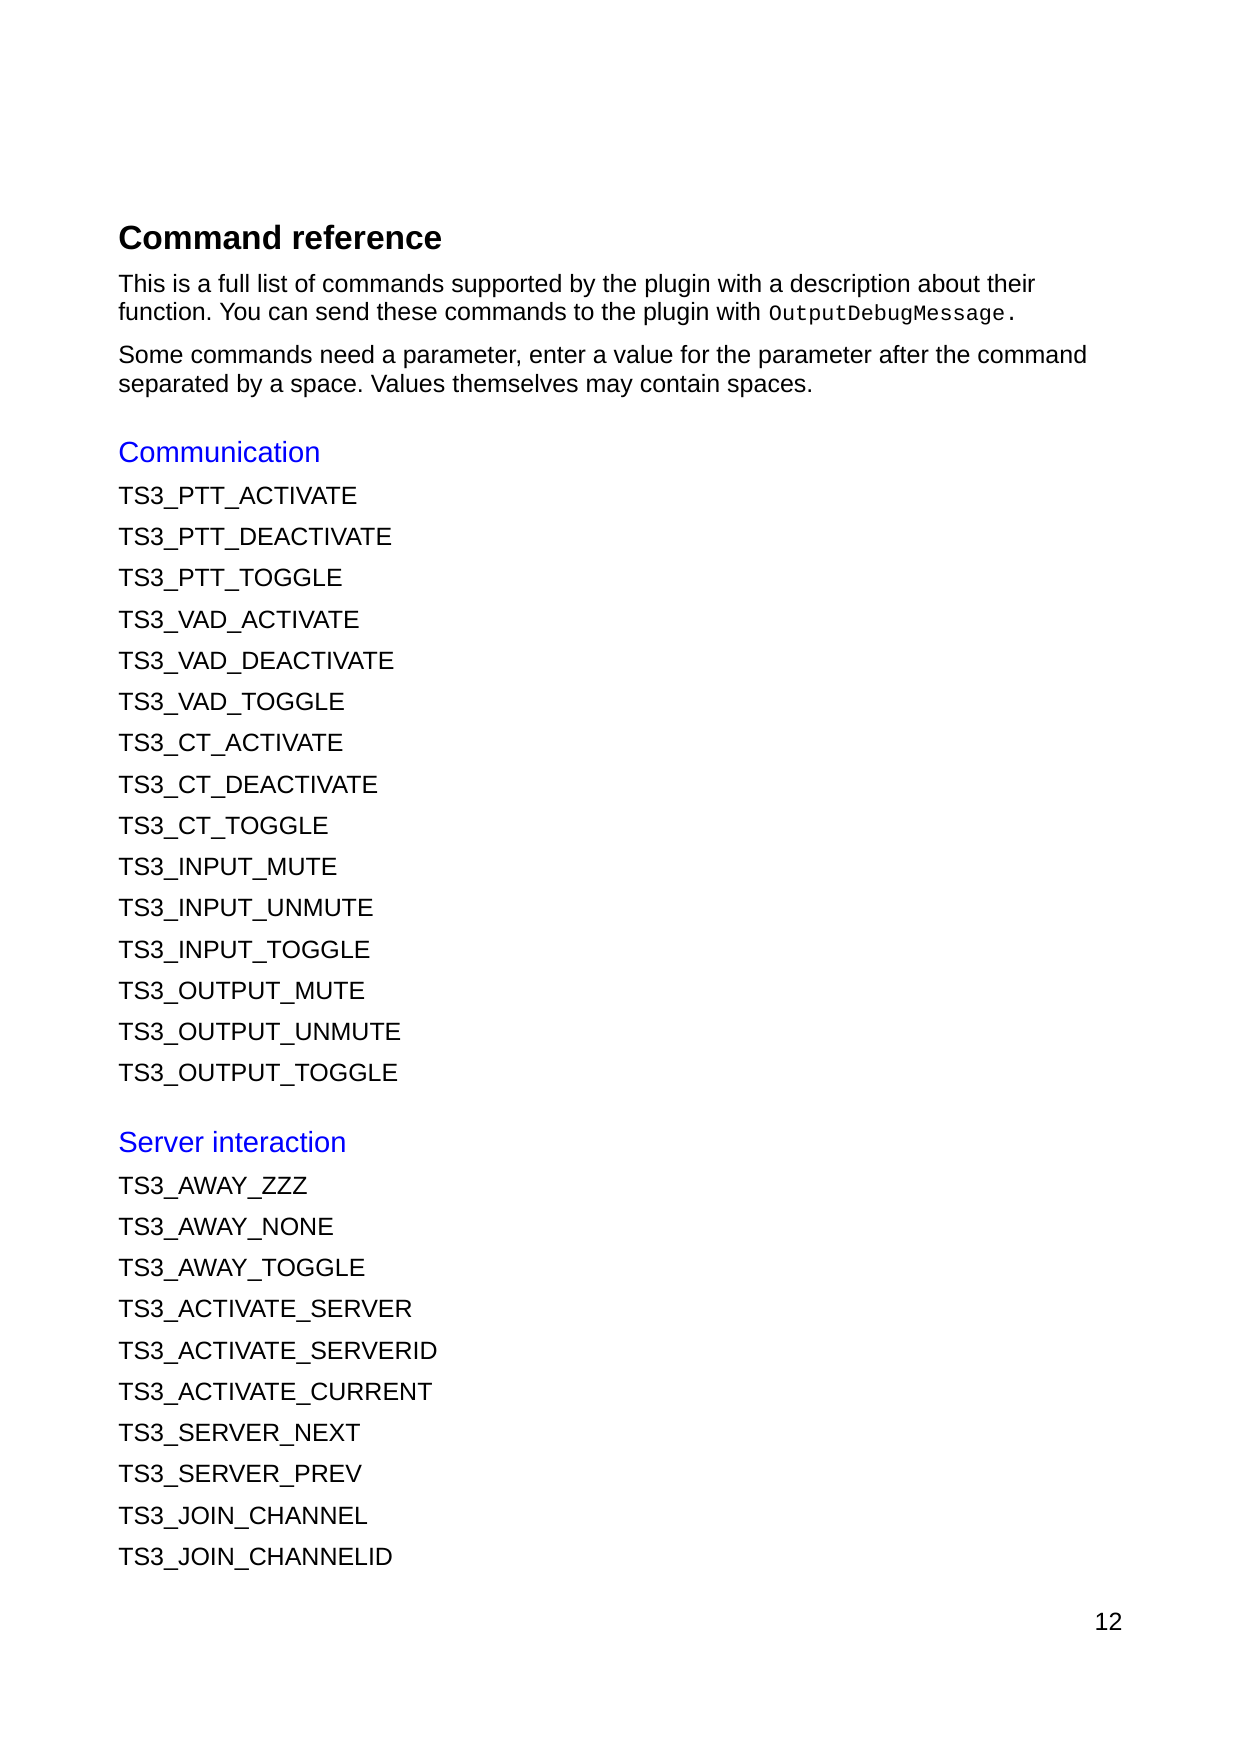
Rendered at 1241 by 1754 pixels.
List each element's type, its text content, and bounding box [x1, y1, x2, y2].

text TS3_SERVER_PREV [118, 1459, 1122, 1488]
text TS3_AWAY_NONE [118, 1212, 1122, 1241]
text TS3_INPUT_TOGGLE [118, 935, 1122, 963]
text TS3_VAD_DEACTIVATE [118, 646, 1122, 675]
subtitle Command reference [118, 217, 1122, 256]
text TS3_PTT_TOGGLE [118, 563, 1122, 592]
text TS3_SERVER_NEXT [118, 1418, 1122, 1447]
text TS3_AWAY_ZZZ [118, 1171, 1122, 1199]
text TS3_PTT_DEACTIVATE [118, 522, 1122, 551]
text TS3_OUTPUT_MUTE [118, 976, 1122, 1005]
text TS3_VAD_TOGGLE [118, 687, 1122, 716]
text Some commands need a parameter, enter a value for the parameter after the command separated by a space. Values themselves may contain spaces. [118, 340, 1122, 397]
text TS3_ACTIVATE_CURRENT [118, 1377, 1122, 1406]
text TS3_ACTIVATE_SERVERID [118, 1336, 1122, 1364]
text TS3_INPUT_MUTE [118, 852, 1122, 881]
subtitle Communication [118, 435, 1122, 468]
text TS3_JOIN_CHANNEL [118, 1501, 1122, 1529]
text TS3_VAD_ACTIVATE [118, 605, 1122, 633]
text TS3_PTT_ACTIVATE [118, 481, 1122, 510]
text TS3_ACTIVATE_SERVER [118, 1294, 1122, 1323]
text TS3_OUTPUT_UNMUTE [118, 1017, 1122, 1046]
text TS3_CT_DEACTIVATE [118, 770, 1122, 798]
text TS3_INPUT_UNMUTE [118, 893, 1122, 922]
text TS3_CT_ACTIVATE [118, 728, 1122, 757]
text TS3_AWAY_TOGGLE [118, 1253, 1122, 1282]
text TS3_OUTPUT_TOGGLE [118, 1058, 1122, 1087]
text TS3_CT_TOGGLE [118, 811, 1122, 840]
text TS3_JOIN_CHANNELID [118, 1542, 1122, 1571]
text This is a full list of commands supported by the plugin with a description about their function. You can send these commands to the plugin with OutputDebugMessage. [118, 269, 1122, 327]
subtitle Server interaction [118, 1125, 1122, 1158]
